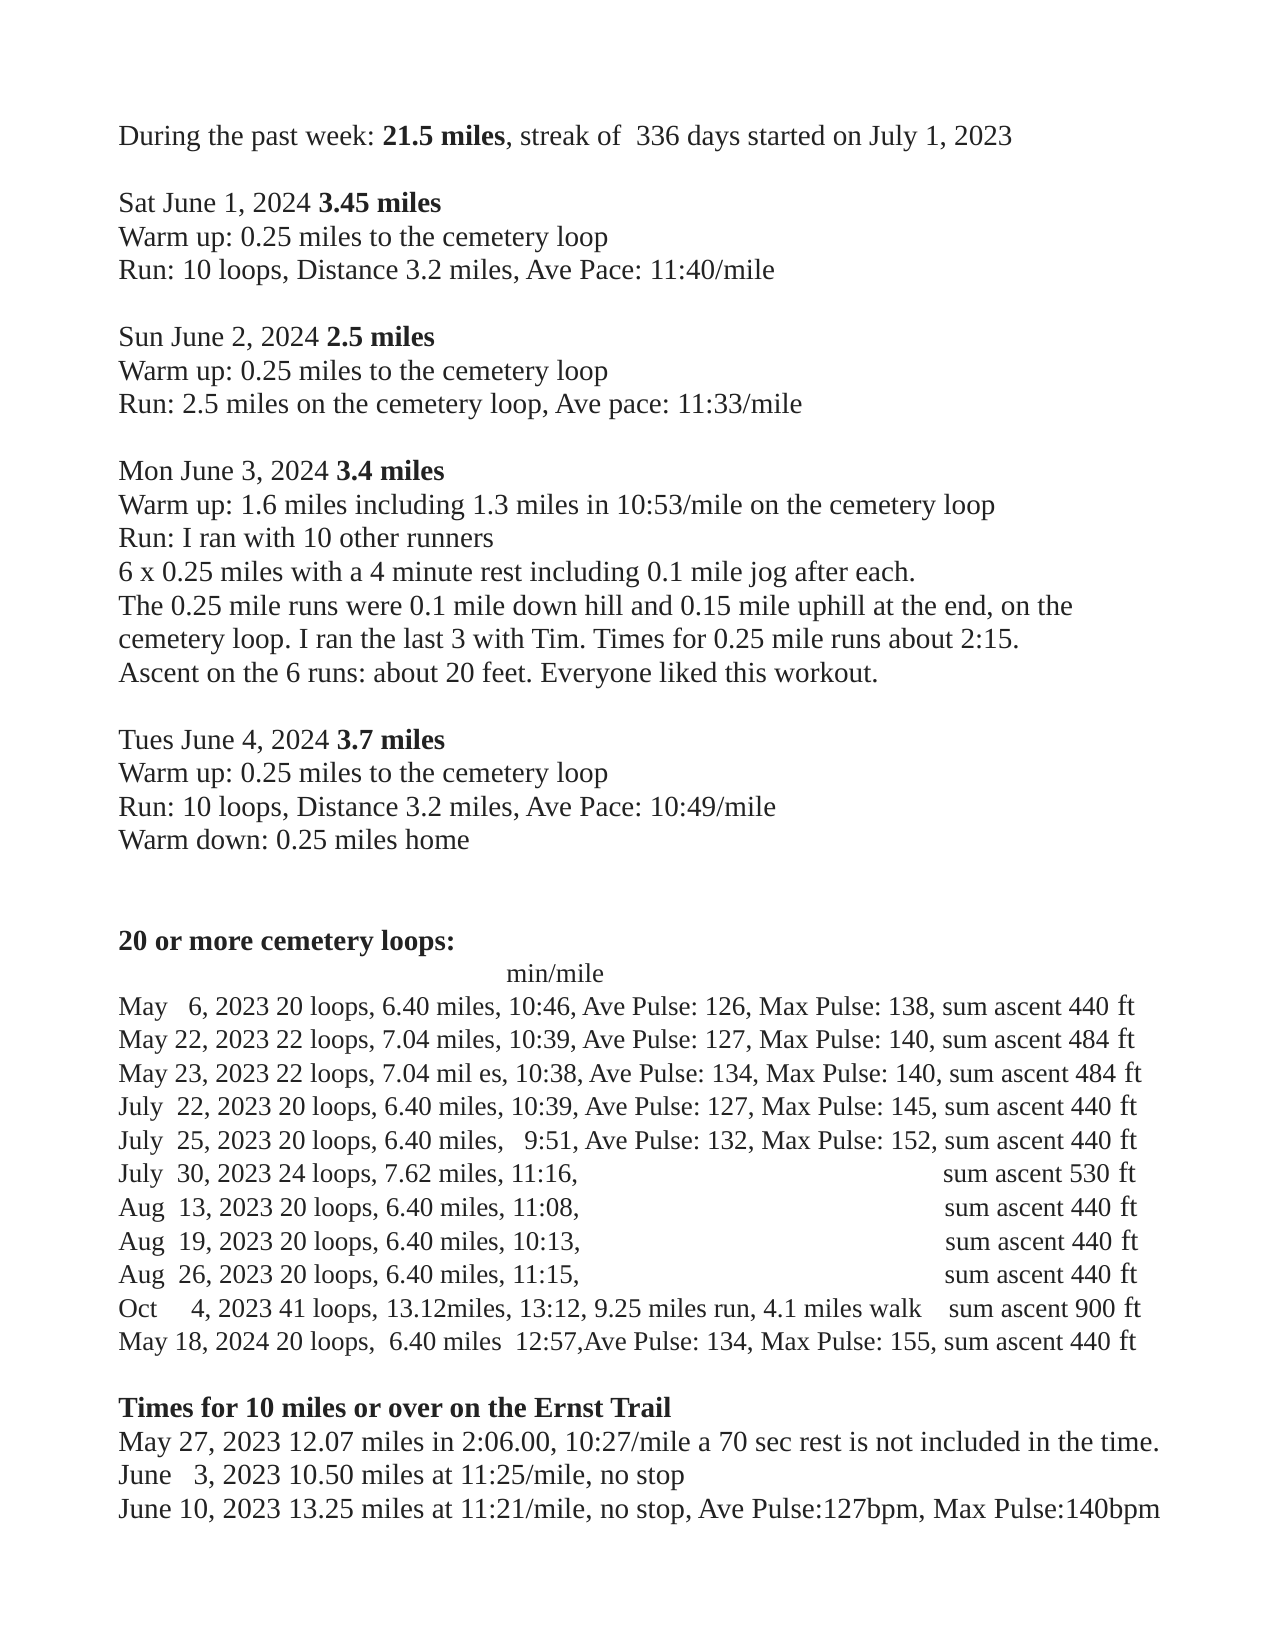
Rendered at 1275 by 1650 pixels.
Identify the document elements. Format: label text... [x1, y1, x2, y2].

text Warm up: 0.25 miles to the cemetery loop [118, 353, 1161, 386]
text Warm up: 1.6 miles including 1.3 miles in 10:53/mile on the cemetery loop [118, 487, 1161, 521]
text Sun June 2, 2024 2.5 miles [118, 319, 1161, 353]
text July 22, 2023 20 loops, 6.40 miles, 10:39, Ave Pulse: 127, Max Pulse: 145, sum ascent 440 ft [118, 1088, 1161, 1122]
text Oct 4, 2023 41 loops, 13.12miles, 13:12, 9.25 miles run, 4.1 miles walk sum ascent 900 ft [118, 1290, 1161, 1323]
text May 23, 2023 22 loops, 7.04 mil es, 10:38, Ave Pulse: 134, Max Pulse: 140, sum ascent 484 ft [118, 1055, 1161, 1088]
text 20 or more cemetery loops: [118, 923, 1161, 957]
text Aug 19, 2023 20 loops, 6.40 miles, 10:13, sum ascent 440 ft [118, 1223, 1161, 1256]
text Warm up: 0.25 miles to the cemetery loop [118, 755, 1161, 789]
text May 18, 2024 20 loops, 6.40 miles 12:57,Ave Pulse: 134, Max Pulse: 155, sum ascent 440 ft [118, 1323, 1161, 1357]
text Run: 10 loops, Distance 3.2 miles, Ave Pace: 10:49/mile [118, 789, 1161, 822]
text 6 x 0.25 miles with a 4 minute rest including 0.1 mile jog after each. [118, 554, 1161, 588]
text Tues June 4, 2024 3.7 miles [118, 722, 1161, 755]
text The 0.25 mile runs were 0.1 mile down hill and 0.15 mile uphill at the end, on the cemetery loop. I ran the last 3 with Tim. Times for 0.25 mile runs about 2:15. [118, 588, 1161, 655]
text Run: 2.5 miles on the cemetery loop, Ave pace: 11:33/mile [118, 386, 1161, 420]
text Times for 10 miles or over on the Ernst Trail [118, 1390, 1161, 1424]
text Warm up: 0.25 miles to the cemetery loop [118, 219, 1161, 252]
text Ascent on the 6 runs: about 20 feet. Everyone liked this workout. [118, 655, 1161, 688]
text Aug 26, 2023 20 loops, 6.40 miles, 11:15, sum ascent 440 ft [118, 1256, 1161, 1290]
text Run: 10 loops, Distance 3.2 miles, Ave Pace: 11:40/mile [118, 252, 1161, 286]
text May 6, 2023 20 loops, 6.40 miles, 10:46, Ave Pulse: 126, Max Pulse: 138, sum ascent 440 ft [118, 988, 1161, 1021]
text Aug 13, 2023 20 loops, 6.40 miles, 11:08, sum ascent 440 ft [118, 1189, 1161, 1223]
text Sat June 1, 2024 3.45 miles [118, 185, 1161, 219]
text July 30, 2023 24 loops, 7.62 miles, 11:16, sum ascent 530 ft [118, 1156, 1161, 1189]
text June 3, 2023 10.50 miles at 11:25/mile, no stop [118, 1457, 1161, 1491]
text June 10, 2023 13.25 miles at 11:21/mile, no stop, Ave Pulse:127bpm, Max Pulse:140bpm [118, 1491, 1161, 1524]
text May 22, 2023 22 loops, 7.04 miles, 10:39, Ave Pulse: 127, Max Pulse: 140, sum ascent 484 ft [118, 1021, 1161, 1055]
text Warm down: 0.25 miles home [118, 822, 1161, 856]
text Mon June 3, 2024 3.4 miles [118, 453, 1161, 487]
text During the past week: 21.5 miles, streak of 336 days started on July 1, 2023 [118, 118, 1161, 152]
text min/mile [118, 957, 1161, 988]
text Run: I ran with 10 other runners [118, 521, 1161, 554]
text May 27, 2023 12.07 miles in 2:06.00, 10:27/mile a 70 sec rest is not included in the time. [118, 1424, 1161, 1457]
text July 25, 2023 20 loops, 6.40 miles, 9:51, Ave Pulse: 132, Max Pulse: 152, sum ascent 440 ft [118, 1122, 1161, 1156]
